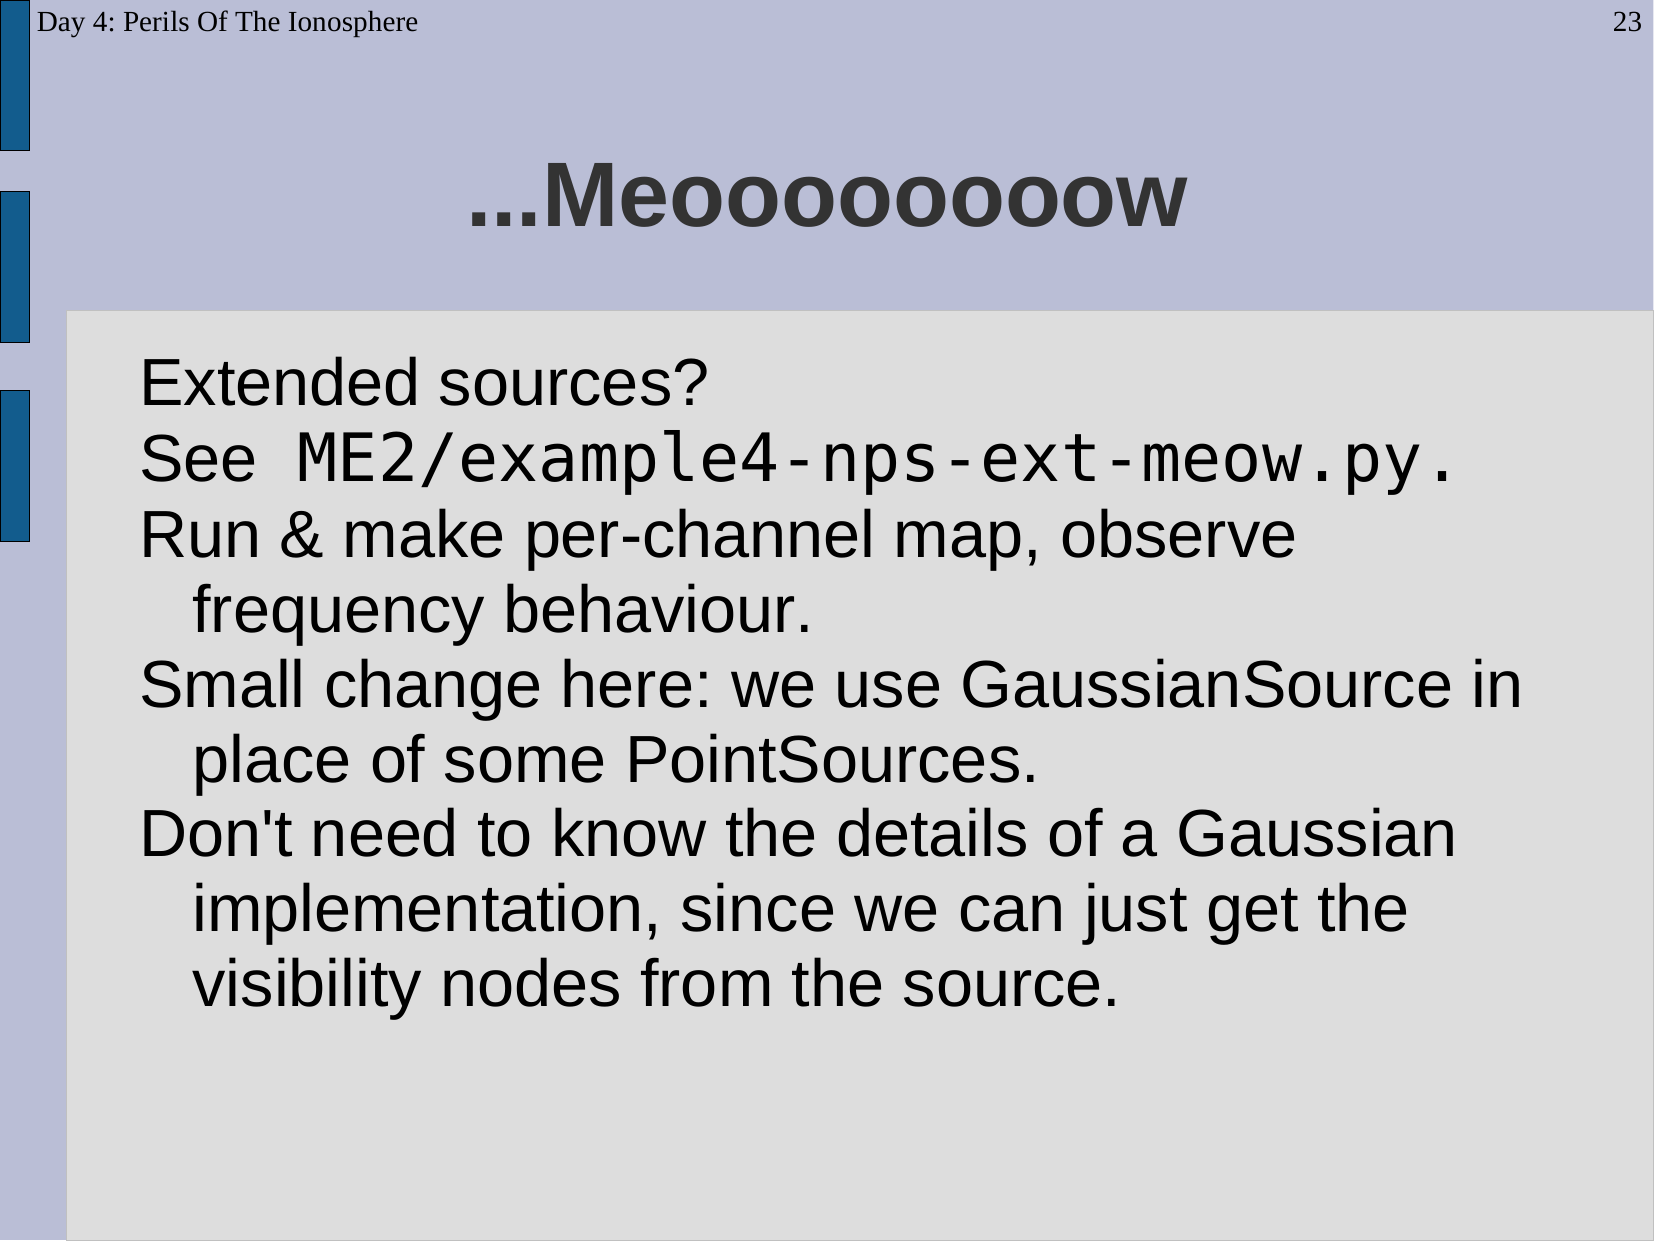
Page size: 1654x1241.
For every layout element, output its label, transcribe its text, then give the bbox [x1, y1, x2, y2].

list Extended sources? See ME2/example4-nps-ext-meow.py. Run & make per-channel map, observe frequency behaviour. Small change here: we use GaussianSource in place of some PointSources. Don't need to know the details of a Gaussian implementation, since we can just get the visibility nodes from the source. [121, 344, 1534, 1127]
title ...Meoooooooow [121, 91, 1534, 299]
